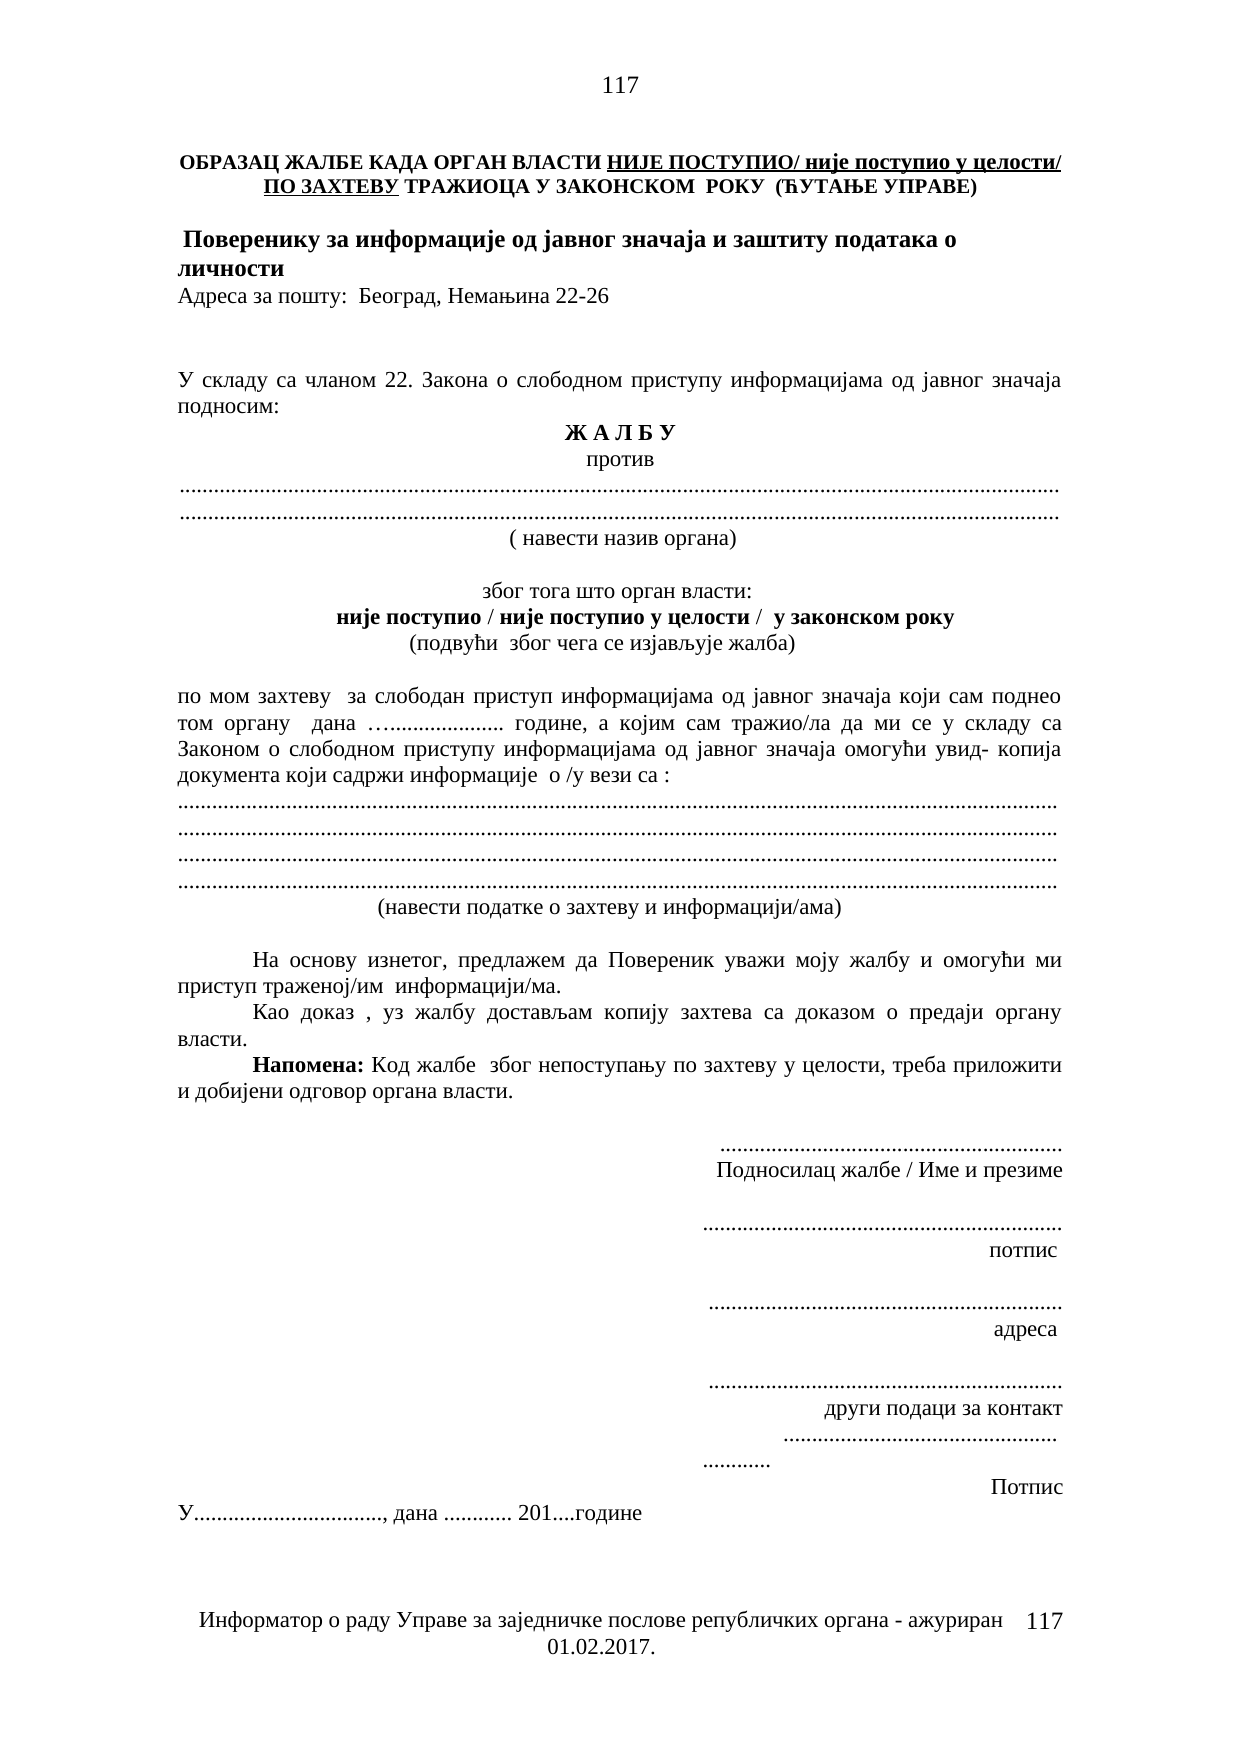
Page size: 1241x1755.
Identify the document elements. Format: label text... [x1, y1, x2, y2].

text .............................................................. други подаци за контакт [302, 1367, 1063, 1420]
text (подвући због чега се изјављује жалба) [215, 629, 1063, 656]
text против [177, 445, 1063, 471]
text (навести податке о захтеву и информацији/ама) [177, 893, 1063, 919]
text није поступио / није поступио у целости / у законском року [227, 603, 1063, 629]
text .......................................................................................................................................................... [177, 788, 1063, 814]
text У................................., дана ............ 201....године [177, 1499, 1063, 1526]
text .......................................................................................................................................................... [177, 840, 1063, 867]
text Напомена: Код жалбе због непоступању по захтеву у целости, треба приложити и добијени одговор органа власти. [177, 1051, 1063, 1104]
text На основу изнетог, предлажем да Повереник уважи моју жалбу и омогући ми приступ траженој/им информацији/ма. [177, 946, 1063, 998]
text Подносилац жалбе / Име и презиме [702, 1157, 1063, 1183]
text Адреса за пошту: Београд, Немањина 22-26 [177, 282, 1063, 308]
text по мом захтеву за слободан приступ информацијама од јавног значаја који сам поднео том органу дана ….................... године, а којим сам тражио/ла да ми се у складу са Законом о слободном приступу информацијама од јавног значаја омогући увид- копија документа који садржи информације о /у вези са : [177, 682, 1063, 788]
text Ж А Л Б У [177, 419, 1063, 445]
text ............................................................ [177, 1420, 1063, 1473]
text ............................................................... потпис [702, 1209, 1063, 1262]
text Као доказ , уз жалбу достављам копију захтева са доказом о предаји органу власти. [177, 998, 1063, 1051]
text због тога што орган власти: [177, 577, 1063, 603]
text .......................................................................................................................................................... [177, 867, 1063, 893]
text Повереникy за информације од јавног значаја и заштиту података о личности [177, 224, 1063, 282]
text У складу са чланом 22. Закона о слободном приступу информацијама од јавног значаја подносим: [177, 366, 1063, 419]
text .............................................................. адреса [302, 1288, 1063, 1341]
text ............................................................ [702, 1130, 1063, 1157]
text ОБРАЗАЦ ЖАЛБЕ КАДА ОРГАН ВЛАСТИ НИЈЕ ПОСТУПИО/ није поступио у целости/ ПО ЗАХТЕВУ ТРАЖИОЦА У ЗАКОНСКОМ РОКУ (ЋУТАЊЕ УПРАВЕ) [177, 148, 1063, 198]
text .......................................................................................................................................................... [177, 471, 1063, 498]
text .......................................................................................................................................................... [177, 498, 1063, 524]
text Потпис [702, 1473, 1063, 1499]
text ( навести назив органа) [177, 524, 1063, 550]
text .......................................................................................................................................................... [177, 814, 1063, 840]
